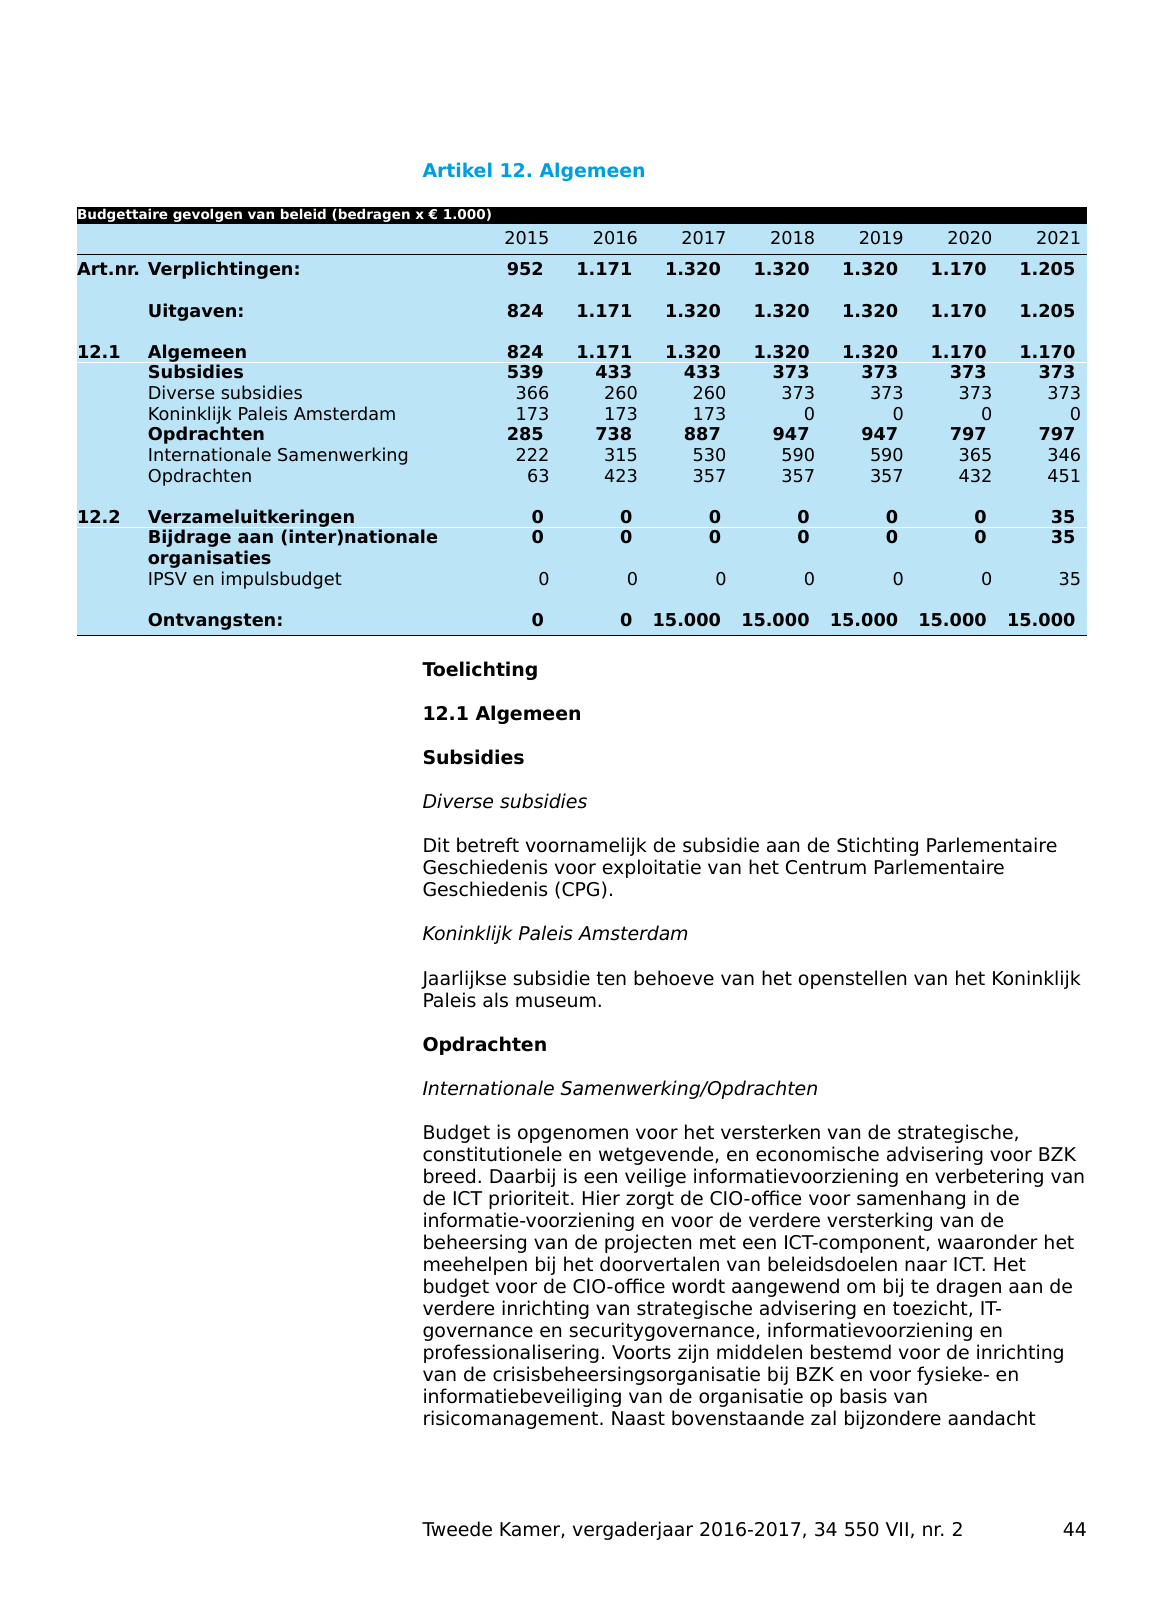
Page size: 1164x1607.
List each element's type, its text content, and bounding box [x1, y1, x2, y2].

table_cell 1.170 [909, 255, 998, 280]
table_cell [466, 486, 555, 507]
table_cell [644, 589, 732, 610]
table_cell Uitgaven: [142, 301, 466, 321]
text Jaarlijkse subsidie ten behoeve van het openstellen van het Koninklijk Paleis als museum. [422, 967, 1087, 1011]
table_cell 0 [909, 569, 998, 589]
table_cell 15.000 [909, 610, 998, 635]
table_cell [909, 486, 998, 507]
table_cell 1.320 [732, 255, 821, 280]
table_cell 1.320 [821, 342, 909, 362]
table_cell 222 [466, 445, 555, 466]
table_cell 15.000 [821, 610, 909, 635]
table_cell 373 [732, 383, 821, 404]
table_cell 63 [466, 466, 555, 486]
table_cell [77, 404, 142, 424]
subtitle Artikel 12. Algemeen [422, 160, 1087, 182]
table_cell 373 [821, 363, 909, 383]
table_cell 260 [555, 383, 644, 404]
table_cell 35 [998, 528, 1087, 569]
table_cell 365 [909, 445, 998, 466]
table_cell 432 [909, 466, 998, 486]
text Dit betreft voornamelijk de subsidie aan de Stichting Parlementaire Geschiedenis voor exploitatie van het Centrum Parlementaire Geschiedenis (CPG). [422, 835, 1087, 901]
table_cell [732, 486, 821, 507]
table_cell [142, 224, 466, 254]
table_cell 947 [821, 424, 909, 445]
table_cell 1.205 [998, 255, 1087, 280]
table_cell 373 [821, 383, 909, 404]
table_cell [466, 321, 555, 342]
table_cell [77, 301, 142, 321]
table_cell 1.320 [821, 301, 909, 321]
table_cell 0 [732, 528, 821, 569]
table_cell 2016 [555, 224, 644, 254]
table_cell Opdrachten [142, 466, 466, 486]
table_cell 0 [555, 569, 644, 589]
table_cell [77, 486, 142, 507]
table_cell [77, 569, 142, 589]
table_cell [77, 224, 142, 254]
table_cell Subsidies [142, 363, 466, 383]
table_cell 1.320 [644, 301, 732, 321]
subtitle Toelichting [422, 658, 1087, 681]
table_cell 2017 [644, 224, 732, 254]
table_cell 0 [732, 404, 821, 424]
table_cell [998, 321, 1087, 342]
table_cell [142, 321, 466, 342]
table_cell 0 [644, 528, 732, 569]
table_cell 2020 [909, 224, 998, 254]
table_cell 1.205 [998, 301, 1087, 321]
table_cell 1.171 [555, 301, 644, 321]
table_cell [998, 589, 1087, 610]
table_cell 0 [555, 610, 644, 635]
table_cell 797 [998, 424, 1087, 445]
table_cell 35 [998, 569, 1087, 589]
table_cell 423 [555, 466, 644, 486]
table_cell 357 [644, 466, 732, 486]
table_cell 887 [644, 424, 732, 445]
table_cell IPSV en impulsbudget [142, 569, 466, 589]
table_cell 2019 [821, 224, 909, 254]
table_cell [909, 589, 998, 610]
table_cell 797 [909, 424, 998, 445]
table_cell Algemeen [142, 342, 466, 362]
table_cell [466, 280, 555, 301]
table_cell 0 [644, 569, 732, 589]
table_cell 1.320 [644, 255, 732, 280]
table_cell [77, 589, 142, 610]
subtitle Opdrachten [422, 1034, 1087, 1056]
table_cell [821, 280, 909, 301]
table_cell 373 [998, 363, 1087, 383]
table_cell 1.320 [732, 301, 821, 321]
table_cell Verzameluitkeringen [142, 507, 466, 527]
table_cell [732, 589, 821, 610]
table_cell [644, 486, 732, 507]
table_cell 0 [821, 404, 909, 424]
table_cell [77, 528, 142, 569]
table_cell 947 [732, 424, 821, 445]
table_cell [77, 321, 142, 342]
table_cell [821, 486, 909, 507]
table_cell [909, 321, 998, 342]
table_cell 0 [466, 569, 555, 589]
table_cell [77, 280, 142, 301]
table_cell 373 [909, 383, 998, 404]
table_cell [142, 280, 466, 301]
table_cell 173 [555, 404, 644, 424]
table_cell 1.170 [998, 342, 1087, 362]
table_cell Verplichtingen: [142, 255, 466, 280]
table_cell Internationale Samenwerking [142, 445, 466, 466]
table_cell Ontvangsten: [142, 610, 466, 635]
table_cell [555, 280, 644, 301]
table_cell 0 [909, 528, 998, 569]
table_cell [77, 610, 142, 635]
table_cell 260 [644, 383, 732, 404]
table_cell [142, 589, 466, 610]
table_cell 0 [821, 507, 909, 527]
table_cell [555, 589, 644, 610]
table_cell 0 [909, 507, 998, 527]
table_cell [77, 466, 142, 486]
table_header Budgettaire gevolgen van beleid (bedragen x € 1.000) [77, 207, 1087, 223]
table_cell 2015 [466, 224, 555, 254]
table_cell 451 [998, 466, 1087, 486]
table_cell [909, 280, 998, 301]
table_cell 433 [555, 363, 644, 383]
table_cell 738 [555, 424, 644, 445]
table_cell 373 [998, 383, 1087, 404]
table_cell 0 [821, 569, 909, 589]
table_cell 357 [821, 466, 909, 486]
table_cell 0 [466, 610, 555, 635]
table_cell 373 [732, 363, 821, 383]
table_cell 0 [732, 569, 821, 589]
table_cell 2018 [732, 224, 821, 254]
table_cell [555, 486, 644, 507]
table_cell 346 [998, 445, 1087, 466]
table_cell [142, 486, 466, 507]
table_cell Diverse subsidies [142, 383, 466, 404]
table_cell 0 [732, 507, 821, 527]
table_cell [998, 280, 1087, 301]
table_cell 433 [644, 363, 732, 383]
table_cell 1.170 [909, 301, 998, 321]
table_cell 539 [466, 363, 555, 383]
table_cell 1.320 [644, 342, 732, 362]
table_cell [732, 321, 821, 342]
table_cell 15.000 [644, 610, 732, 635]
table_cell 0 [466, 507, 555, 527]
table_cell 590 [732, 445, 821, 466]
table_cell 373 [909, 363, 998, 383]
table_cell 357 [732, 466, 821, 486]
table_cell 35 [998, 507, 1087, 527]
table_cell Opdrachten [142, 424, 466, 445]
subtitle Subsidies [422, 747, 1087, 769]
subtitle 12.1 Algemeen [422, 703, 1087, 725]
table_cell 12.2 [77, 507, 142, 527]
table_cell 12.1 [77, 342, 142, 362]
subtitle Diverse subsidies [422, 791, 1087, 813]
table_cell 0 [998, 404, 1087, 424]
table_cell [644, 280, 732, 301]
table_cell 0 [644, 507, 732, 527]
table_cell 0 [555, 528, 644, 569]
table_cell 824 [466, 301, 555, 321]
table_cell 0 [466, 528, 555, 569]
table_cell 366 [466, 383, 555, 404]
table_cell 530 [644, 445, 732, 466]
table_cell 824 [466, 342, 555, 362]
table_cell 1.170 [909, 342, 998, 362]
table_cell [998, 486, 1087, 507]
table_cell 0 [555, 507, 644, 527]
table_cell [732, 280, 821, 301]
table_cell [77, 363, 142, 383]
table_cell [821, 589, 909, 610]
subtitle Internationale Samenwerking/Opdrachten [422, 1078, 1087, 1100]
table_cell 15.000 [998, 610, 1087, 635]
table_cell 285 [466, 424, 555, 445]
subtitle Koninklijk Paleis Amsterdam [422, 923, 1087, 945]
table_cell 173 [644, 404, 732, 424]
table_cell [821, 321, 909, 342]
table_cell 0 [909, 404, 998, 424]
table_cell 15.000 [732, 610, 821, 635]
table_cell 1.171 [555, 342, 644, 362]
text Budget is opgenomen voor het versterken van de strategische, constitutionele en wetgevende, en economische advisering voor BZK breed. Daarbij is een veilige informatievoorziening en verbetering van de ICT prioriteit. Hier zorgt de CIO-office voor samenhang in de informatie-voorziening en voor de verdere versterking van de beheersing van de projecten met een ICT-component, waaronder het meehelpen bij het doorvertalen van beleidsdoelen naar ICT. Het budget voor de CIO-office wordt aangewend om bij te dragen aan de verdere inrichting van strategische advisering en toezicht, IT-governance en securitygovernance, informatievoorziening en professionalisering. Voorts zijn middelen bestemd voor de inrichting van de crisisbeheersingsorganisatie bij BZK en voor fysieke- en informatiebeveiliging van de organisatie op basis van risicomanagement. Naast bovenstaande zal bijzondere aandacht [422, 1122, 1087, 1430]
table_cell 1.320 [732, 342, 821, 362]
table_cell 0 [821, 528, 909, 569]
table_cell 1.171 [555, 255, 644, 280]
table_cell [77, 445, 142, 466]
table_cell [555, 321, 644, 342]
table_cell Art.nr. [77, 255, 142, 280]
table_cell Koninklijk Paleis Amsterdam [142, 404, 466, 424]
table_cell 590 [821, 445, 909, 466]
table_cell 173 [466, 404, 555, 424]
table_cell [466, 589, 555, 610]
table_cell [77, 424, 142, 445]
table_cell 2021 [998, 224, 1087, 254]
table_cell [644, 321, 732, 342]
table_cell Bijdrage aan (inter)nationale organisaties [142, 528, 466, 569]
table_cell 315 [555, 445, 644, 466]
table_cell 1.320 [821, 255, 909, 280]
table_cell 952 [466, 255, 555, 280]
table_cell [77, 383, 142, 404]
